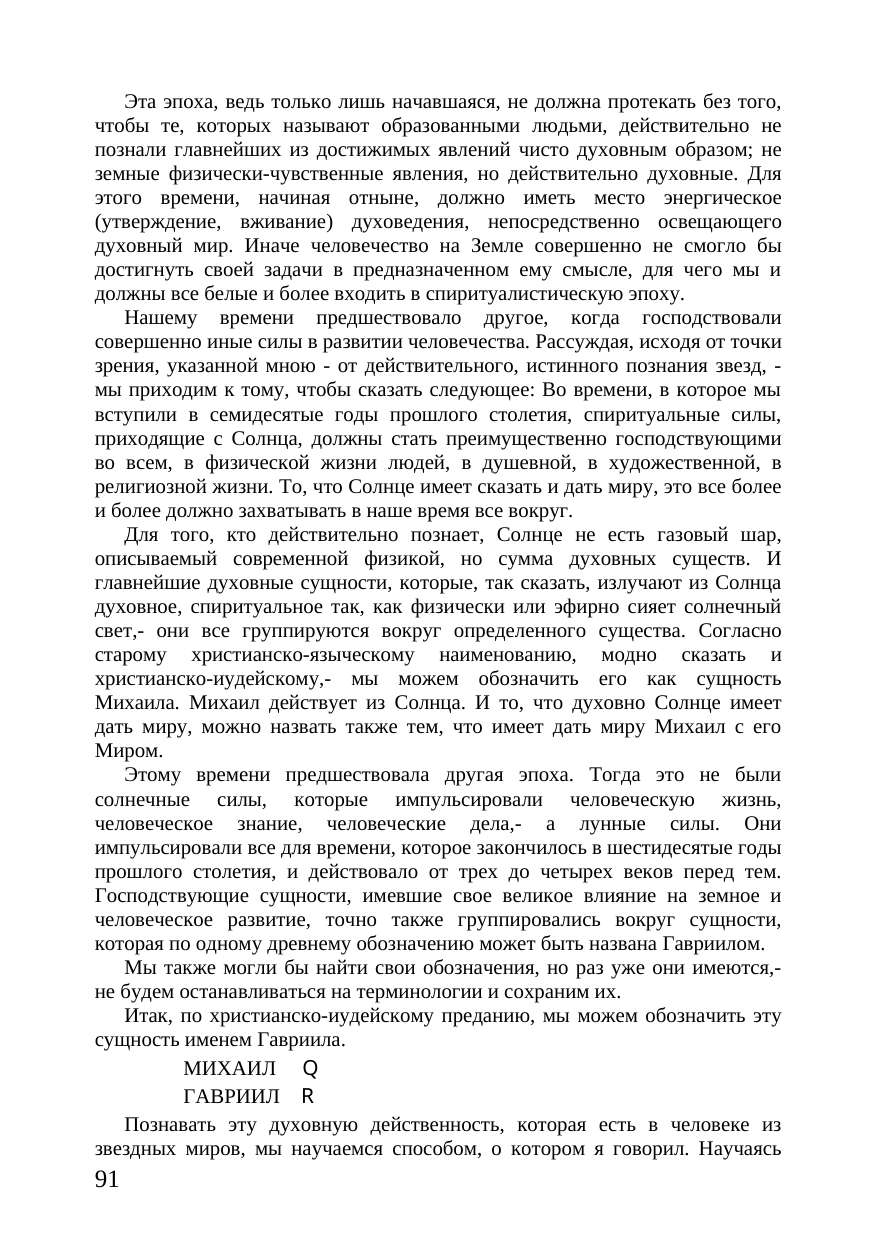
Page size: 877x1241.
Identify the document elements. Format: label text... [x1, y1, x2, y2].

text Для того, кто действительно познает, Солнце не есть газовый шар, описываемый современной физикой, но сумма духовных существ. И главнейшие духовные сущности, которые, так сказать, излучают из Солнца духовное, спиритуальное так, как физически или эфирно сияет солнечный свет,- они все группируются вокруг определенного существа. Согласно старому христианско-языческому наименованию, модно сказать и христианско-иудейскому,- мы можем обозначить его как сущность Михаила. Михаил действует из Солнца. И то, что духовно Солнце имеет дать миру, можно назвать также тем, что имеет дать миру Михаил с его Миром. [94, 522, 782, 762]
text Этому времени предшествовала другая эпоха. Тогда это не были солнечные силы, которые импульсировали человеческую жизнь, человеческое знание, человеческие дела,- а лунные силы. Они импульсировали все для времени, которое закончилось в шестидесятые годы прошлого столетия, и действовало от трех до четырех веков перед тем. Господствующие сущности, имевшие свое великое влияние на земное и человеческое развитие, точно также группировались вокруг сущности, которая по одному древнему обозначению может быть названа Гавриилом. [94, 762, 782, 955]
text Итак, по христианско-иудейскому преданию, мы можем обозначить эту сущность именем Гавриила. [94, 1003, 782, 1051]
text МИХАИЛ Q [94, 1053, 782, 1082]
text Эта эпоха, ведь только лишь начавшаяся, не должна протекать без того, чтобы те, которых называют образованными людьми, действительно не познали главнейших из достижимых явлений чисто духовным образом; не земные физически-чувственные явления, но действительно духовные. Для этого времени, начиная отныне, должно иметь место энергическое (утверждение, вживание) духоведения, непосредственно освещающего духовный мир. Иначе человечество на Земле совершенно не смогло бы достигнуть своей задачи в предназначенном ему смысле, для чего мы и должны все белые и более входить в спиритуалистическую эпоху. [94, 89, 782, 305]
text Познавать эту духовную действенность, которая есть в человеке из звездных миров, мы научаемся способом, о котором я говорил. Научаясь [94, 1112, 782, 1160]
text ГАВРИИЛ R [94, 1082, 782, 1110]
text Нашему времени предшествовало другое, когда господствовали совершенно иные силы в развитии человечества. Рассуждая, исходя от точки зрения, указанной мною - от действительного, истинного познания звезд, - мы приходим к тому, чтобы сказать следующее: Во времени, в которое мы вступили в семидесятые годы прошлого столетия, спиритуальные силы, приходящие с Солнца, должны стать преимущественно господствующими во всем, в физической жизни людей, в душевной, в художественной, в религиозной жизни. То, что Солнце имеет сказать и дать миру, это все более и более должно захватывать в наше время все вокруг. [94, 305, 782, 522]
text Мы также могли бы найти свои обозначения, но раз уже они имеются,- не будем останавливаться на терминологии и сохраним их. [94, 955, 782, 1003]
